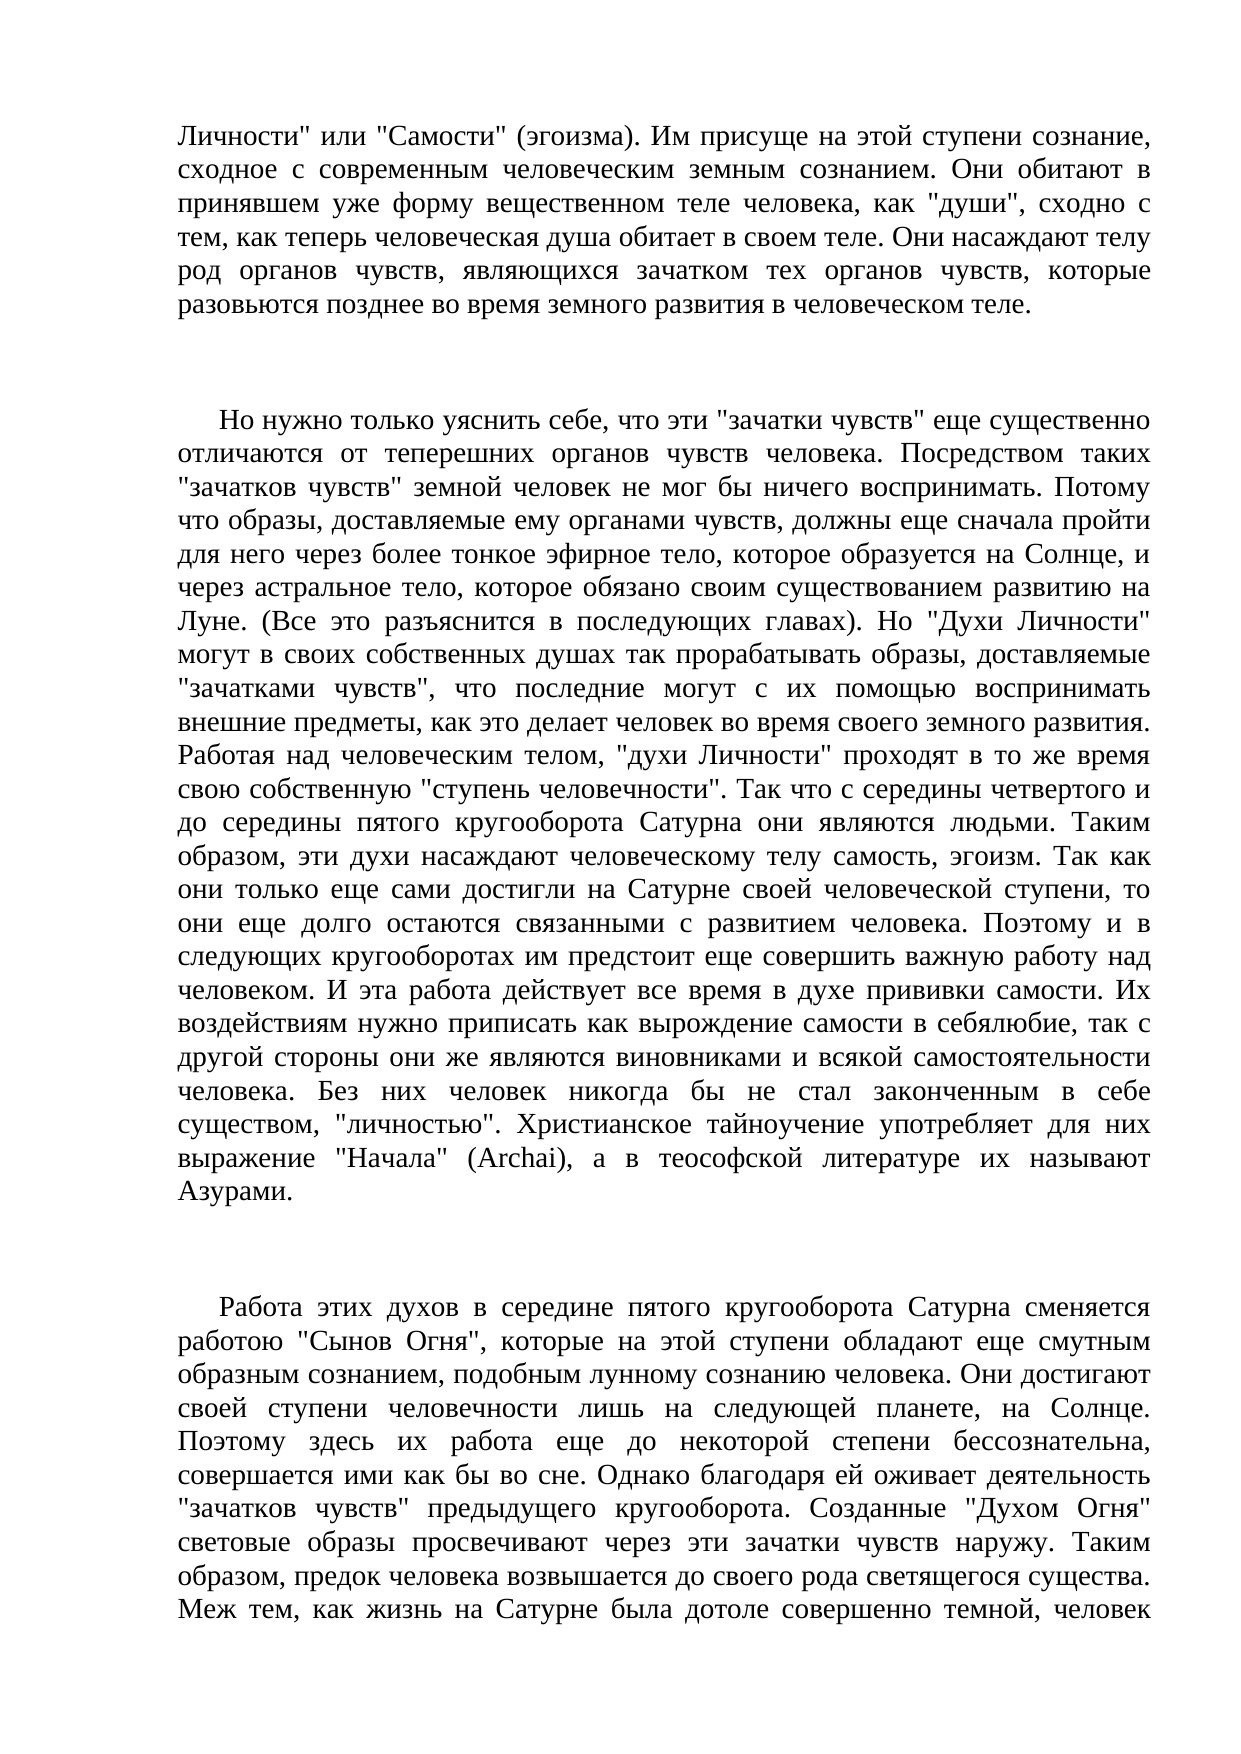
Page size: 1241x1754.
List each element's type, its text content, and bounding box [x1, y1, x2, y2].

text Личности" или "Самости" (эгоизма). Им присуще на этой ступени сознание, сходное с современным человеческим земным сознанием. Они обитают в принявшем уже форму вещественном теле человека, как "души", сходно с тем, как теперь человеческая душа обитает в своем теле. Они насаждают телу род органов чувств, являющихся зачатком тех органов чувств, которые разовьются позднее во время земного развития в человеческом теле. [177, 118, 1152, 319]
text Но нужно только уяснить себе, что эти "зачатки чувств" еще существенно отличаются от теперешних органов чувств человека. Посредством таких "зачатков чувств" земной человек не мог бы ничего воспринимать. Потому что образы, доставляемые ему органами чувств, должны еще сначала пройти для него через более тонкое эфирное тело, которое образуется на Солнце, и через астральное тело, которое обязано своим существованием развитию на Луне. (Все это разъяснится в последующих главах). Но "Духи Личности" могут в своих собственных душах так прорабатывать образы, доставляемые "зачатками чувств", что последние могут с их помощью воспринимать внешние предметы, как это делает человек во время своего земного развития. Работая над человеческим телом, "духи Личности" проходят в то же время свою собственную "ступень человечности". Так что с середины четвертого и до середины пятого кругооборота Сатурна они являются людьми. Таким образом, эти духи насаждают человеческому телу самость, эгоизм. Так как они только еще сами достигли на Сатурне своей человеческой ступени, то они еще долго остаются связанными с развитием человека. Поэтому и в следующих кругооборотах им предстоит еще совершить важную работу над человеком. И эта работа действует все время в духе прививки самости. Их воздействиям нужно приписать как вырождение самости в себялюбие, так с другой стороны они же являются виновниками и всякой самостоятельности человека. Без них человек никогда бы не стал законченным в себе существом, "личностью". Христианское тайноучение употребляет для них выражение "Начала" (Archai), а в теософской литературе их называют Азурами. [177, 402, 1152, 1207]
text Работа этих духов в середине пятого кругооборота Сатурна сменяется работою "Сынов Огня", которые на этой ступени обладают еще смутным образным сознанием, подобным лунному сознанию человека. Они достигают своей ступени человечности лишь на следующей планете, на Солнце. Поэтому здесь их работа еще до некоторой степени бессознательна, совершается ими как бы во сне. Однако благодаря ей оживает деятельность "зачатков чувств" предыдущего кругооборота. Созданные "Духом Огня" световые образы просвечивают через эти зачатки чувств наружу. Таким образом, предок человека возвышается до своего рода светящегося существа. Меж тем, как жизнь на Сатурне была дотоле совершенно темной, человек [177, 1289, 1152, 1625]
